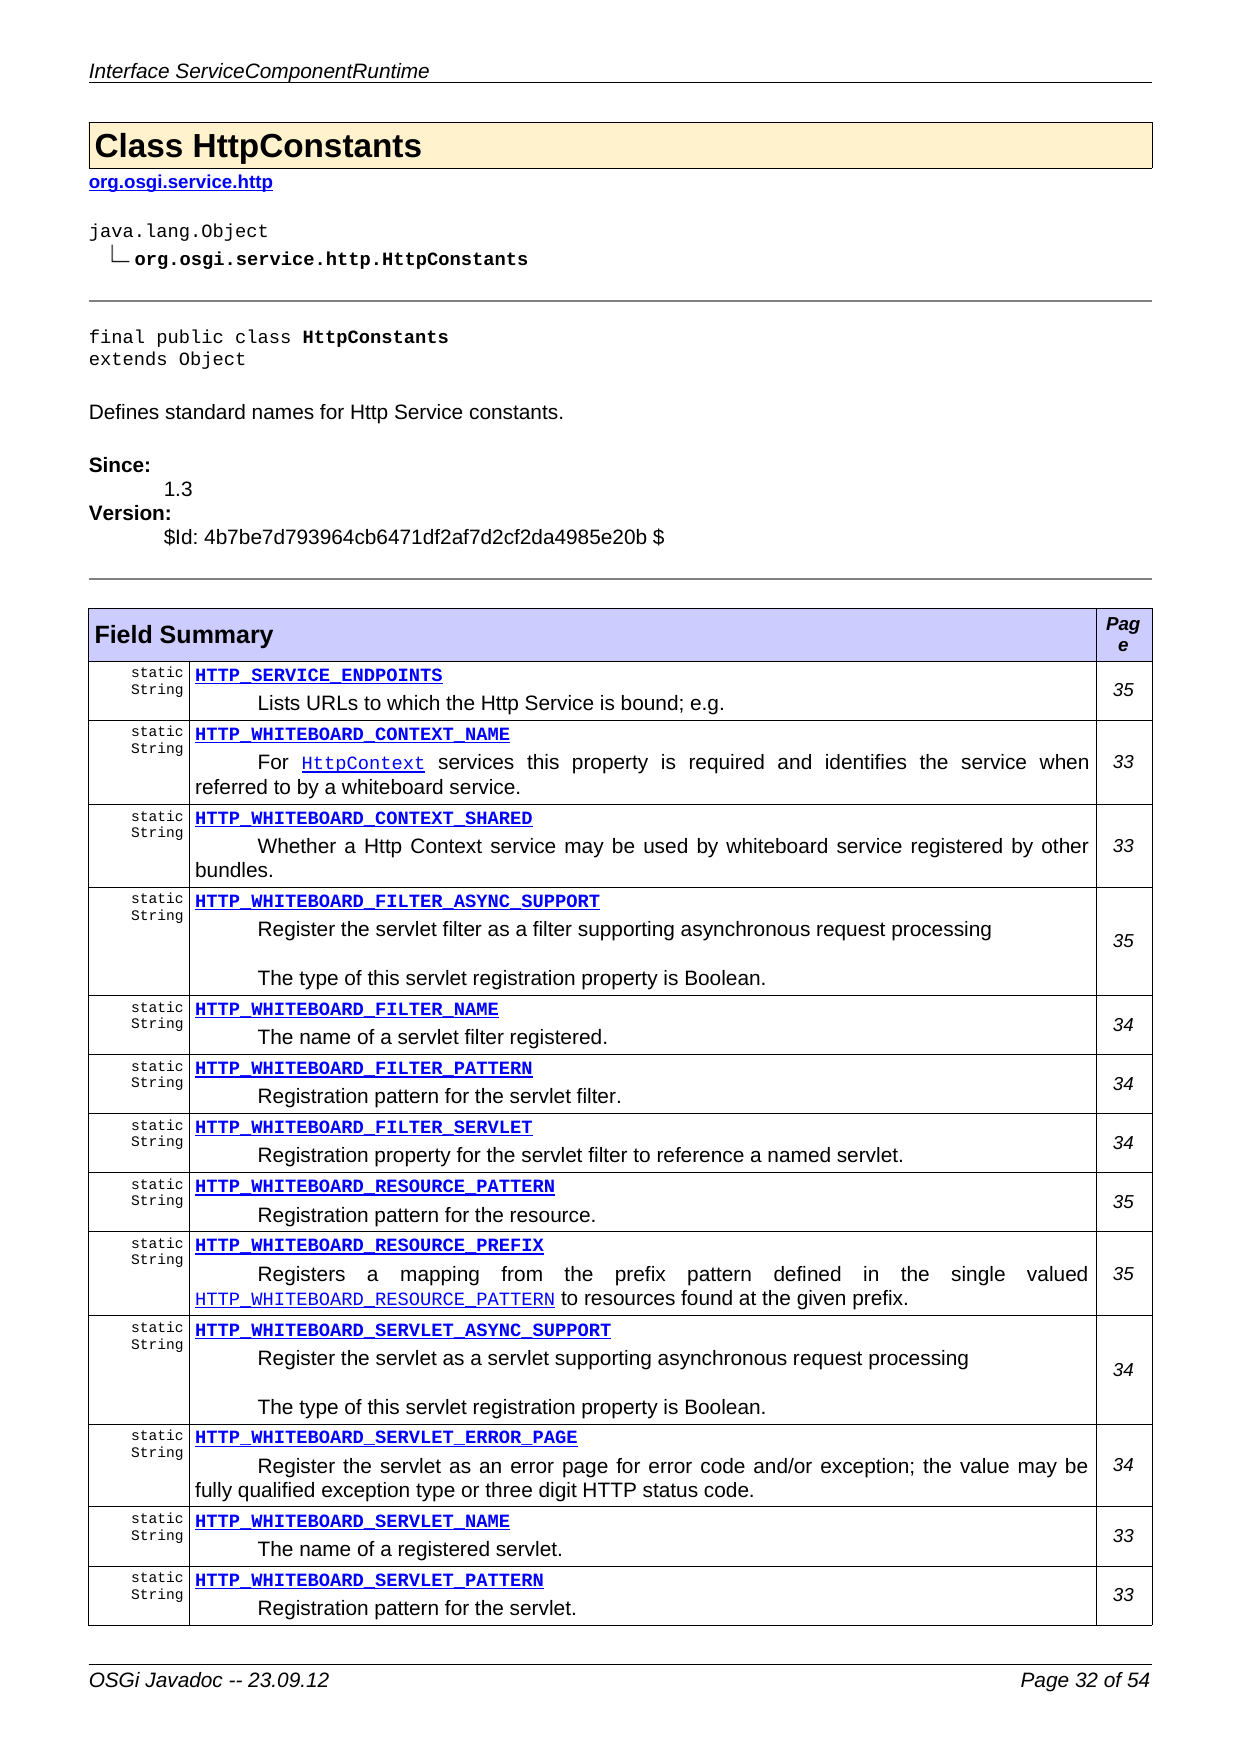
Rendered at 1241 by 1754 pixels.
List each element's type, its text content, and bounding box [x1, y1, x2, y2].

table_cell 32 [1097, 1507, 1152, 1566]
table_cell 34 [1097, 888, 1152, 995]
text extends Object [88, 349, 1152, 371]
table_cell HTTP_WHITEBOARD_FILTER_NAME The name of a servlet filter registered. [190, 996, 1096, 1054]
table_cell HTTP_WHITEBOARD_RESOURCE_PATTERN Registration pattern for the resource. [190, 1173, 1096, 1231]
table_cell 32 [1097, 805, 1152, 887]
table_cell static String [89, 805, 189, 887]
table_cell HTTP_WHITEBOARD_SERVLET_PATTERN Registration pattern for the servlet. [190, 1567, 1096, 1624]
text org.osgi.service.http.HttpConstants [88, 243, 1152, 271]
picture [111, 243, 135, 266]
text final public class HttpConstants [88, 328, 1152, 349]
table_cell 34 [1097, 662, 1152, 719]
table_cell HTTP_WHITEBOARD_RESOURCE_PREFIX Registers a mapping from the prefix pattern defined in the single valued HTTP_WHITEBOARD_RESOURCE_PATTERN to resources found at the given prefix. [190, 1232, 1096, 1315]
table_cell static String [89, 662, 189, 719]
table_cell static String [89, 1567, 189, 1624]
table_cell HTTP_WHITEBOARD_FILTER_ASYNC_SUPPORT Register the servlet filter as a filter supporting asynchronous request processing The type of this servlet registration property is Boolean. [190, 888, 1096, 995]
table_cell HTTP_WHITEBOARD_CONTEXT_SHARED Whether a Http Context service may be used by whiteboard service registered by other bundles. [190, 805, 1096, 887]
table_cell static String [89, 888, 189, 995]
text 1.3 [163, 477, 1152, 501]
table_cell static String [89, 1425, 189, 1506]
text org.osgi.service.http [88, 171, 1152, 193]
table_cell 32 [1097, 1567, 1152, 1624]
subtitle Class HttpConstants [90, 123, 1152, 168]
table_cell HTTP_WHITEBOARD_FILTER_SERVLET Registration property for the servlet filter to reference a named servlet. [190, 1114, 1096, 1172]
table_cell HTTP_WHITEBOARD_SERVLET_NAME The name of a registered servlet. [190, 1507, 1096, 1566]
table_cell HTTP_WHITEBOARD_SERVLET_ASYNC_SUPPORT Register the servlet as a servlet supporting asynchronous request processing The type of this servlet registration property is Boolean. [190, 1316, 1096, 1423]
table_cell static String [89, 721, 189, 804]
text Defines standard names for Http Service constants. [88, 400, 1152, 424]
table_cell HTTP_WHITEBOARD_CONTEXT_NAME For HttpContext services this property is required and identifies the service when referred to by a whiteboard service. [190, 721, 1096, 804]
table_cell 33 [1097, 996, 1152, 1054]
table_cell static String [89, 996, 189, 1054]
table_cell static String [89, 1232, 189, 1315]
table_cell 32 [1097, 721, 1152, 804]
table_cell static String [89, 1114, 189, 1172]
text Version: [88, 501, 1152, 525]
table_cell 34 [1097, 1232, 1152, 1315]
table_cell static String [89, 1507, 189, 1566]
table_header Page [1097, 609, 1152, 661]
table_cell HTTP_WHITEBOARD_FILTER_PATTERN Registration pattern for the servlet filter. [190, 1055, 1096, 1113]
table_cell 33 [1097, 1425, 1152, 1506]
table_cell 33 [1097, 1114, 1152, 1172]
text Since: [88, 453, 1152, 477]
text java.lang.Object [88, 222, 1152, 243]
table_cell static String [89, 1173, 189, 1231]
table_header Field Summary [89, 609, 1096, 661]
text $Id: 4b7be7d793964cb6471df2af7d2cf2da4985e20b $ [163, 525, 1152, 549]
table_cell 34 [1097, 1173, 1152, 1231]
table_cell static String [89, 1055, 189, 1113]
table_cell HTTP_WHITEBOARD_SERVLET_ERROR_PAGE Register the servlet as an error page for error code and/or exception; the value may be fully qualified exception type or three digit HTTP status code. [190, 1425, 1096, 1506]
table_cell 33 [1097, 1316, 1152, 1423]
table_cell 33 [1097, 1055, 1152, 1113]
table_cell HTTP_SERVICE_ENDPOINTS Lists URLs to which the Http Service is bound; e.g. [190, 662, 1096, 719]
table_cell static String [89, 1316, 189, 1423]
